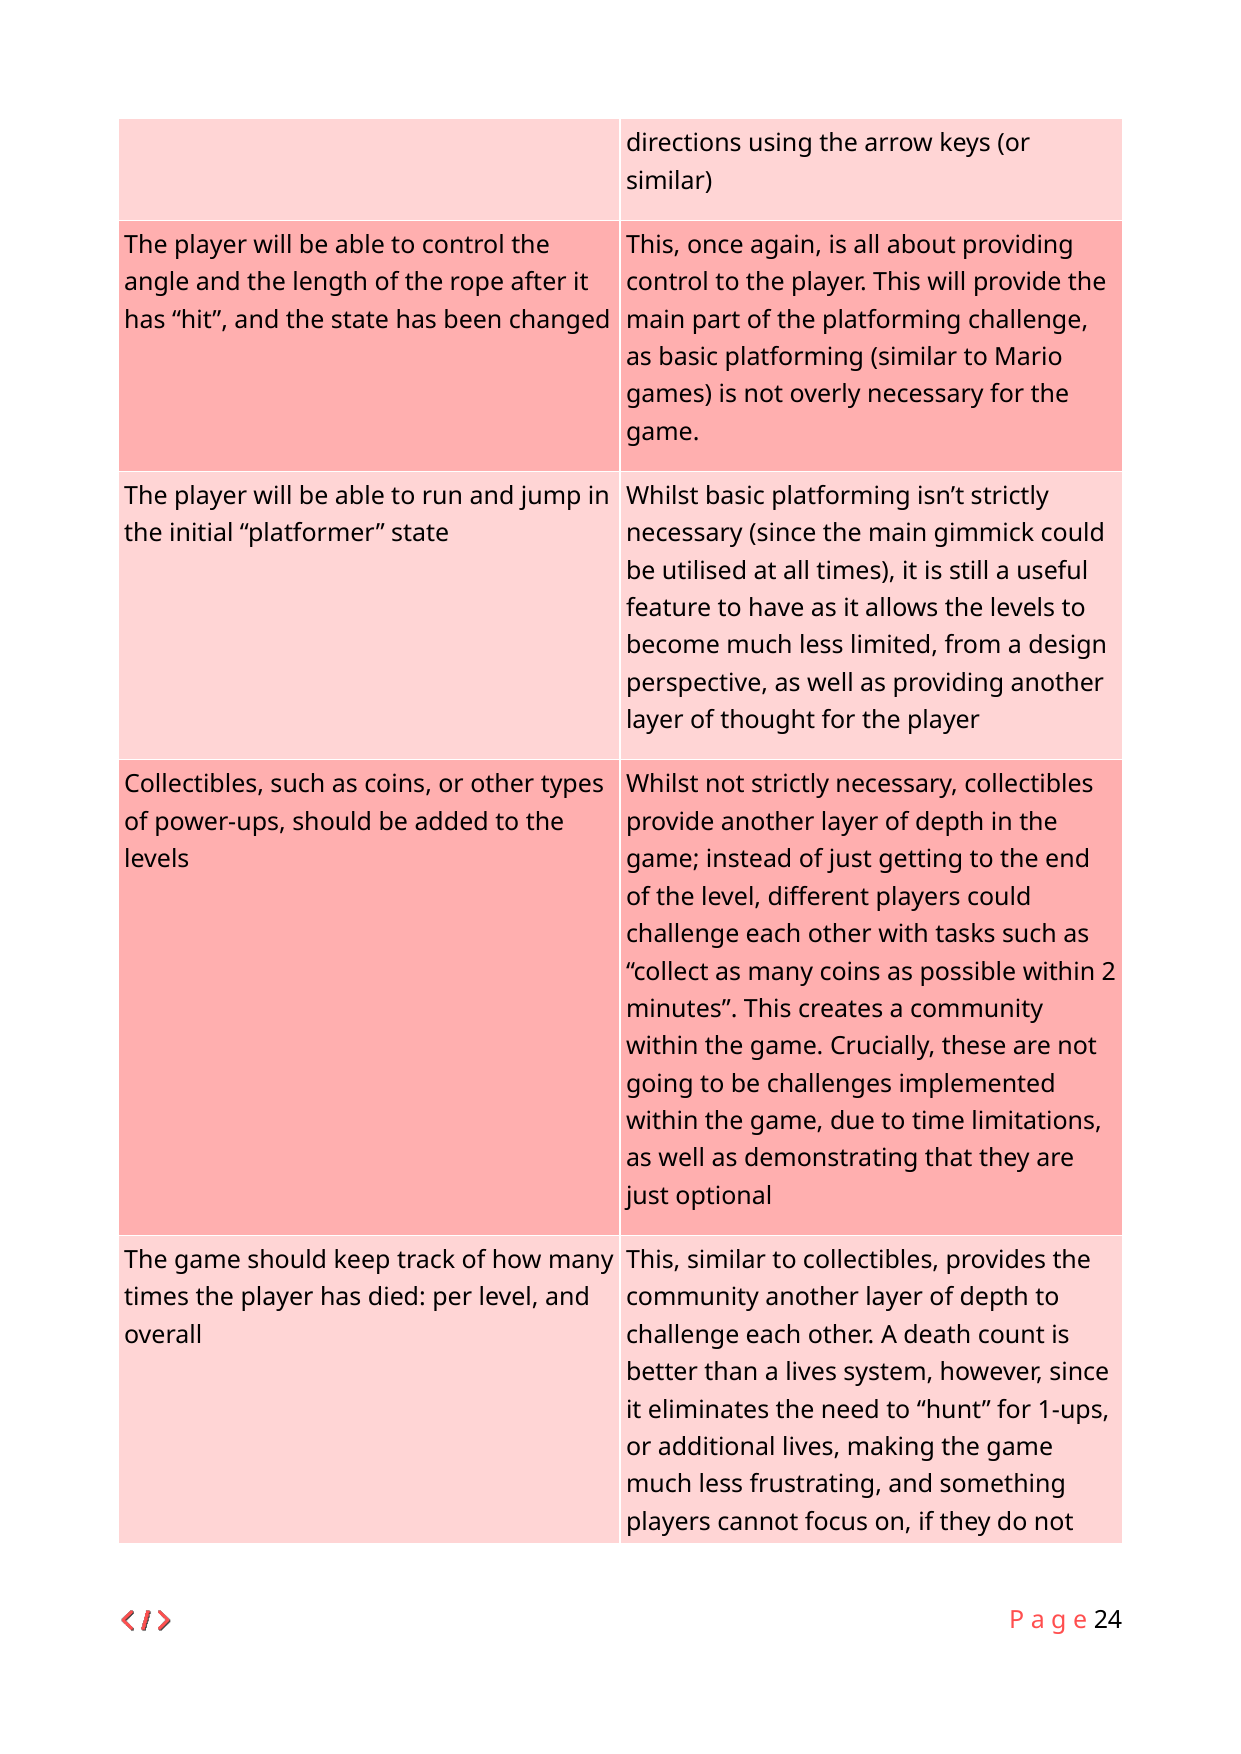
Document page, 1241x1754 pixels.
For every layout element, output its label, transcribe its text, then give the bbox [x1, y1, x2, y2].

picture [116, 1591, 175, 1649]
table_cell directions using the arrow keys (or similar) [621, 119, 1122, 220]
table_cell This, once again, is all about providing control to the player. This will provide the main part of the platforming challenge, as basic platforming (similar to Mario games) is not overly necessary for the game. [621, 221, 1122, 471]
table_cell Whilst not strictly necessary, collectibles provide another layer of depth in the game; instead of just getting to the end of the level, different players could challenge each other with tasks such as “collect as many coins as possible within 2 minutes”. This creates a community within the game. Crucially, these are not going to be challenges implemented within the game, due to time limitations, as well as demonstrating that they are just optional [621, 760, 1122, 1235]
table_cell This, similar to collectibles, provides the community another layer of depth to challenge each other. A death count is better than a lives system, however, since it eliminates the need to “hunt” for 1-ups, or additional lives, making the game much less frustrating, and something players cannot focus on, if they do not [621, 1236, 1122, 1543]
table_cell Whilst basic platforming isn’t strictly necessary (since the main gimmick could be utilised at all times), it is still a useful feature to have as it allows the levels to become much less limited, from a design perspective, as well as providing another layer of thought for the player [621, 472, 1122, 759]
table_cell The player will be able to control the angle and the length of the rope after it has “hit”, and the state has been changed [119, 221, 619, 471]
table_cell Collectibles, such as coins, or other types of power-ups, should be added to the levels [119, 760, 619, 1235]
table_cell [119, 119, 619, 220]
table_cell The player will be able to run and jump in the initial “platformer” state [119, 472, 619, 759]
table_cell The game should keep track of how many times the player has died: per level, and overall [119, 1236, 619, 1543]
